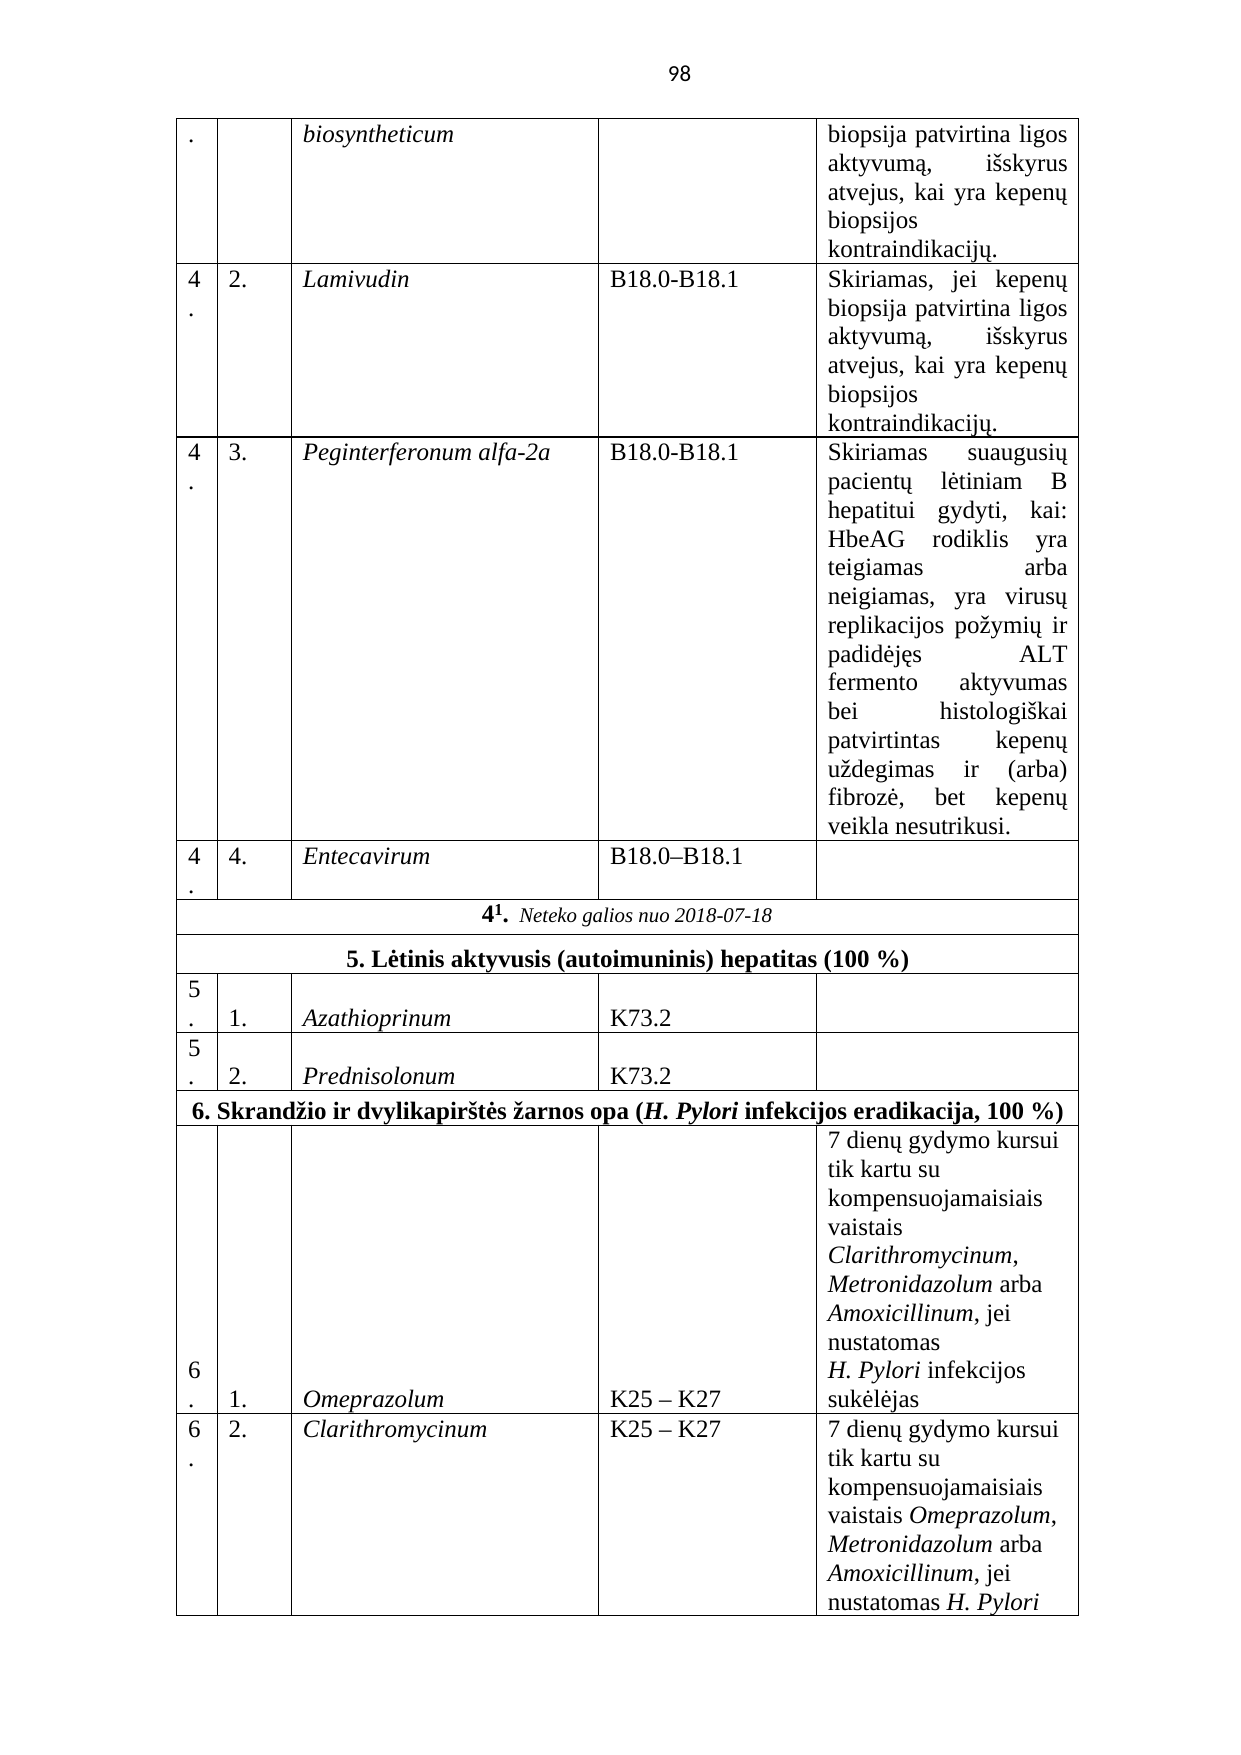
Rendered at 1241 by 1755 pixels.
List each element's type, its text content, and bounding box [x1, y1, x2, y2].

table_cell B18.0-B18.1 [599, 264, 816, 436]
table_cell . [177, 119, 217, 263]
table_cell 6. [177, 1414, 217, 1615]
table_cell B18.0-B18.1 [599, 438, 816, 840]
table_cell K73.2 [599, 1033, 816, 1090]
table_cell 3. [218, 438, 291, 840]
table_cell [1088, 973, 1093, 1032]
table_cell [1099, 1090, 1103, 1124]
table_cell [1103, 840, 1109, 898]
table_cell [1103, 1125, 1109, 1413]
table_cell [1093, 118, 1099, 263]
table_cell [599, 119, 816, 263]
table_cell Entecavirum [292, 841, 598, 898]
table_cell [1103, 1090, 1109, 1124]
table_cell [1084, 840, 1088, 898]
table_cell [1099, 1125, 1103, 1413]
table_cell [1088, 1032, 1093, 1090]
table_cell Peginterferonum alfa-2a [292, 438, 598, 840]
table_cell 41. Neteko galios nuo 2018-07-18 [177, 900, 1078, 934]
table_cell [218, 119, 291, 263]
table_cell [1084, 973, 1088, 1032]
table_cell [1088, 934, 1093, 973]
table_cell 1. [218, 1126, 291, 1413]
table_cell [1109, 934, 1123, 973]
table_cell [1088, 1090, 1093, 1124]
table_cell Skiriamas suaugusių pacientų lėtiniam B hepatitui gydyti, kai: HbeAG rodiklis yra teigiamas arba neigiamas, yra virusų replikacijos požymių ir padidėjęs ALT fermento aktyvumas bei histologiškai patvirtintas kepenų uždegimas ir (arba) fibrozė, bet kepenų veikla nesutrikusi. [817, 438, 1078, 840]
table_cell 4. [177, 841, 217, 898]
table_cell biopsija patvirtina ligos aktyvumą, išskyrus atvejus, kai yra kepenų biopsijos kontraindikacijų. [817, 119, 1078, 263]
table_cell Clarithromycinum [292, 1414, 598, 1615]
table_cell [1109, 973, 1123, 1032]
table_cell [1088, 118, 1093, 263]
table_cell [1109, 899, 1123, 934]
table_cell [817, 841, 1078, 898]
table_cell K25 – K27 [599, 1414, 816, 1615]
table_cell 4. [177, 264, 217, 436]
table_cell [1093, 436, 1099, 840]
table_cell 7 dienų gydymo kursui tik kartu su kompensuojamaisiais vaistais Clarithromycinum, Metronidazolum arba Amoxicillinum, jei nustatomas H. Pylori infekcijos sukėlėjas [817, 1126, 1078, 1413]
table_cell Azathioprinum [292, 974, 598, 1032]
table_cell [1084, 1413, 1088, 1615]
table_cell [1109, 1032, 1123, 1090]
table_cell [1093, 1125, 1099, 1413]
table_cell [817, 974, 1078, 1032]
table_cell [1079, 1032, 1083, 1090]
table_cell [1099, 840, 1103, 898]
table_cell [1099, 1413, 1103, 1615]
table_cell K25 – K27 [599, 1126, 816, 1413]
table_cell [1093, 840, 1099, 898]
table_cell 6. [177, 1126, 217, 1413]
table_cell [1103, 436, 1109, 840]
table_cell [1088, 1413, 1093, 1615]
table_cell [1103, 1032, 1109, 1090]
table_cell [1093, 934, 1099, 973]
table_cell [1088, 1125, 1093, 1413]
table_cell [1099, 436, 1103, 840]
table_cell [1093, 973, 1099, 1032]
table_cell [1099, 934, 1103, 973]
table_cell 2. [218, 1033, 291, 1090]
table_cell [1079, 1090, 1083, 1124]
table_cell Prednisolonum [292, 1033, 598, 1090]
table_cell [1103, 973, 1109, 1032]
table_cell [1088, 899, 1093, 934]
table_cell [1079, 934, 1083, 973]
table_cell 2. [218, 1414, 291, 1615]
table_cell Skiriamas, jei kepenų biopsija patvirtina ligos aktyvumą, išskyrus atvejus, kai yra kepenų biopsijos kontraindikacijų. [817, 264, 1078, 436]
table_cell [1084, 118, 1088, 263]
table_cell [817, 1033, 1078, 1090]
table_cell [1109, 263, 1123, 436]
table_cell 5. Lėtinis aktyvusis (autoimuninis) hepatitas (100 %) [177, 935, 1078, 973]
table_cell [1088, 436, 1093, 840]
table_cell [1099, 899, 1103, 934]
table_cell 4. [177, 438, 217, 840]
table_cell [1109, 1090, 1123, 1124]
table_cell [1088, 840, 1093, 898]
table_cell [1084, 436, 1088, 840]
table_cell [1093, 1413, 1099, 1615]
table_cell [1109, 1125, 1123, 1413]
table_cell biosyntheticum [292, 119, 598, 263]
table_cell [1093, 263, 1099, 436]
table_cell [1109, 1413, 1123, 1615]
table_cell [1099, 973, 1103, 1032]
table_cell [1093, 1032, 1099, 1090]
table_cell [1084, 899, 1088, 934]
table_cell [1079, 118, 1083, 263]
table_cell [1099, 1032, 1103, 1090]
table_cell [1099, 263, 1103, 436]
table_cell K73.2 [599, 974, 816, 1032]
table_cell [1084, 1125, 1088, 1413]
table_cell [1103, 899, 1109, 934]
table_cell [1109, 436, 1123, 840]
table_cell [1099, 118, 1103, 263]
table_cell [1079, 1125, 1083, 1413]
table_cell [1109, 840, 1123, 898]
table_cell 4. [218, 841, 291, 898]
table_cell [1079, 1413, 1083, 1615]
table_cell [1103, 118, 1109, 263]
table_cell Lamivudin [292, 264, 598, 436]
table_cell 5. [177, 1033, 217, 1090]
table_cell 5. [177, 974, 217, 1032]
table_cell 6. Skrandžio ir dvylikapirštės žarnos opa (H. Pylori infekcijos eradikacija, 100 %) [177, 1091, 1078, 1124]
table_cell 2. [218, 264, 291, 436]
table_cell [1084, 263, 1088, 436]
table_cell [1084, 1090, 1088, 1124]
table_cell B18.0–B18.1 [599, 841, 816, 898]
table_cell [1109, 118, 1123, 263]
table_cell [1079, 263, 1083, 436]
table_cell [1079, 899, 1083, 934]
table_cell [1079, 840, 1083, 898]
table_cell [1103, 1413, 1109, 1615]
table_cell [1079, 973, 1083, 1032]
table_cell Omeprazolum [292, 1126, 598, 1413]
table_cell [1084, 934, 1088, 973]
table_cell [1093, 1090, 1099, 1124]
table_cell 1. [218, 974, 291, 1032]
table_cell [1088, 263, 1093, 436]
table_cell [1103, 934, 1109, 973]
table_cell [1079, 436, 1083, 840]
table_cell [1084, 1032, 1088, 1090]
table_cell [1093, 899, 1099, 934]
table_cell [1103, 263, 1109, 436]
table_cell 7 dienų gydymo kursui tik kartu su kompensuojamaisiais vaistais Omeprazolum, Metronidazolum arba Amoxicillinum, jei nustatomas H. Pylori [817, 1414, 1078, 1615]
